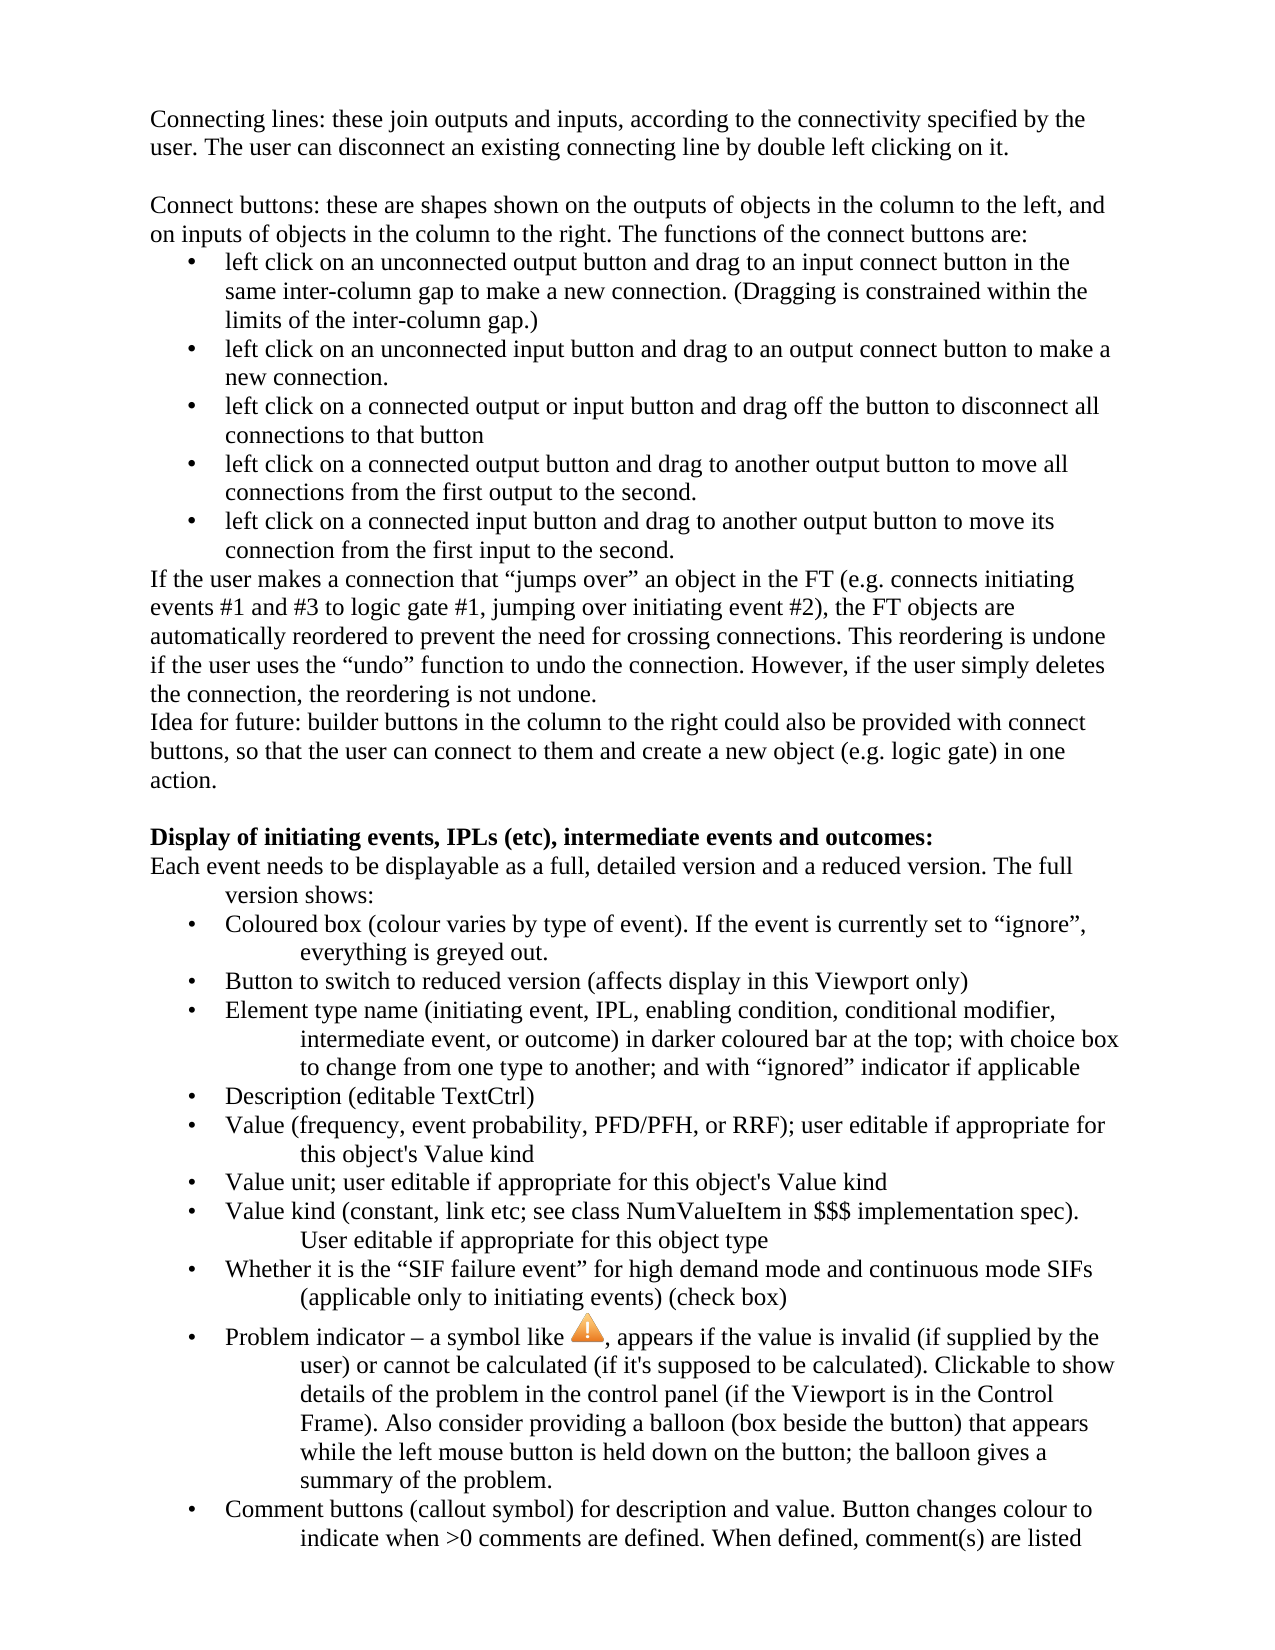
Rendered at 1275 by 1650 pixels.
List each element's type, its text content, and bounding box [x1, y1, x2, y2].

text If the user makes a connection that “jumps over” an object in the FT (e.g. connects initiating events #1 and #3 to logic gate #1, jumping over initiating event #2), the FT objects are automatically reordered to prevent the need for crossing connections. This reordering is undone if the user uses the “undo” function to undo the connection. However, if the user simply deletes the connection, the reordering is not undone. [150, 564, 1125, 707]
list Element type name (initiating event, IPL, enabling condition, conditional modifier, intermediate event, or outcome) in darker coloured bar at the top; with choice box to change from one type to another; and with “ignored” indicator if applicable [187, 995, 1125, 1081]
list Coloured box (colour varies by type of event). If the event is currently set to “ignore”, everything is greyed out. [187, 909, 1125, 966]
list Value kind (constant, link etc; see class NumValueItem in $$$ implementation spec). User editable if appropriate for this object type [187, 1196, 1125, 1254]
picture [570, 1311, 605, 1345]
list Problem indicator – a symbol like , appears if the value is invalid (if supplied by the user) or cannot be calculated (if it's supposed to be calculated). Clickable to show details of the problem in the control panel (if the Viewport is in the Control Frame). Also consider providing a balloon (box beside the button) that appears while the left mouse button is held down on the button; the balloon gives a summary of the problem. [187, 1311, 1125, 1494]
text Each event needs to be displayable as a full, detailed version and a reduced version. The full version shows: [150, 851, 1125, 909]
text Connect buttons: these are shapes shown on the outputs of objects in the column to the left, and on inputs of objects in the column to the right. The functions of the connect buttons are: [150, 190, 1125, 247]
list left click on a connected output or input button and drag off the button to disconnect all connections to that button [187, 391, 1125, 449]
list left click on an unconnected output button and drag to an input connect button in the same inter-column gap to make a new connection. (Dragging is constrained within the limits of the inter-column gap.) [187, 247, 1125, 334]
list left click on a connected input button and drag to another output button to move its connection from the first input to the second. [187, 506, 1125, 564]
text Idea for future: builder buttons in the column to the right could also be provided with connect buttons, so that the user can connect to them and create a new object (e.g. logic gate) in one action. [150, 707, 1125, 794]
list Value (frequency, event probability, PFD/PFH, or RRF); user editable if appropriate for this object's Value kind [187, 1110, 1125, 1167]
text Connecting lines: these join outputs and inputs, according to the connectivity specified by the user. The user can disconnect an existing connecting line by double left clicking on it. [150, 104, 1125, 161]
text Display of initiating events, IPLs (etc), intermediate events and outcomes: [150, 822, 1125, 851]
list Button to switch to reduced version (affects display in this Viewport only) [187, 966, 1125, 995]
list left click on an unconnected input button and drag to an output connect button to make a new connection. [187, 334, 1125, 391]
list Description (editable TextCtrl) [187, 1081, 1125, 1110]
list Value unit; user editable if appropriate for this object's Value kind [187, 1167, 1125, 1196]
list Comment buttons (callout symbol) for description and value. Button changes colour to indicate when >0 comments are defined. When defined, comment(s) are listed [187, 1494, 1125, 1552]
list Whether it is the “SIF failure event” for high demand mode and continuous mode SIFs (applicable only to initiating events) (check box) [187, 1254, 1125, 1311]
list left click on a connected output button and drag to another output button to move all connections from the first output to the second. [187, 449, 1125, 506]
